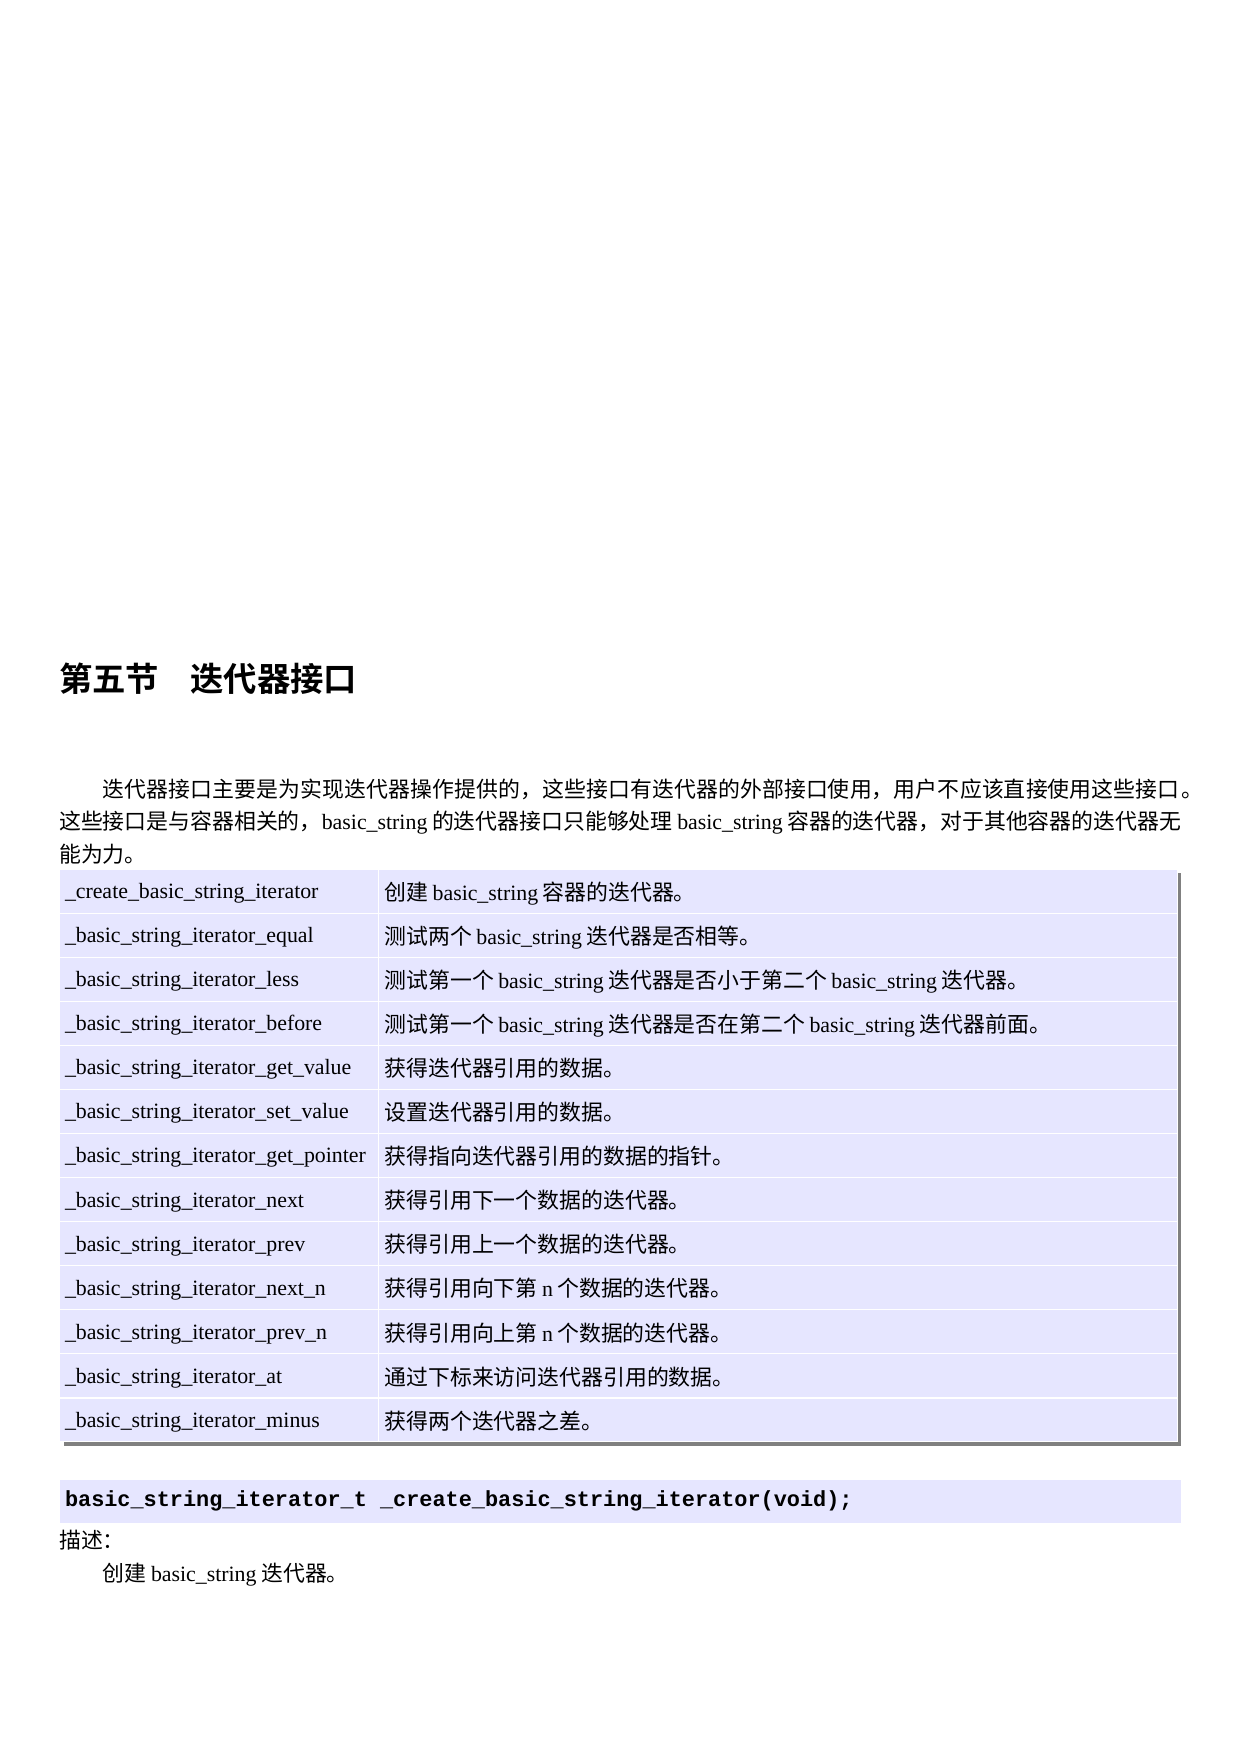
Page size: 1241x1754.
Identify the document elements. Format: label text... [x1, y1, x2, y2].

subtitle 迭代器接口 [59, 644, 1181, 709]
table_cell 测试第一个basic_string迭代器是否在第二个basic_string迭代器前面。 [379, 1002, 1177, 1045]
table_cell _basic_string_iterator_prev_n [60, 1310, 378, 1353]
table_cell _basic_string_iterator_get_value [60, 1046, 378, 1089]
table_cell _basic_string_iterator_minus [60, 1399, 378, 1441]
table_cell 获得引用上一个数据的迭代器。 [379, 1222, 1177, 1265]
table_cell 测试两个basic_string迭代器是否相等。 [379, 914, 1177, 957]
table_cell 获得指向迭代器引用的数据的指针。 [379, 1134, 1177, 1177]
table_cell 获得引用向下第n个数据的迭代器。 [379, 1266, 1177, 1309]
text 创建basic_string迭代器。 [59, 1555, 1181, 1588]
table_cell 获得引用下一个数据的迭代器。 [379, 1178, 1177, 1221]
table_header basic_string_iterator_t _create_basic_string_iterator(void); [60, 1480, 1181, 1523]
table_cell 测试第一个basic_string迭代器是否小于第二个basic_string迭代器。 [379, 958, 1177, 1001]
table_cell _basic_string_iterator_at [60, 1354, 378, 1397]
table_cell 获得迭代器引用的数据。 [379, 1046, 1177, 1089]
table_cell _basic_string_iterator_before [60, 1002, 378, 1045]
table_cell _basic_string_iterator_get_pointer [60, 1134, 378, 1177]
table_cell _basic_string_iterator_less [60, 958, 378, 1001]
table_cell _basic_string_iterator_prev [60, 1222, 378, 1265]
table_cell _basic_string_iterator_set_value [60, 1090, 378, 1133]
table_cell _basic_string_iterator_next [60, 1178, 378, 1221]
table_cell 获得引用向上第n个数据的迭代器。 [379, 1310, 1177, 1353]
table_cell 获得两个迭代器之差。 [379, 1399, 1177, 1441]
table_header _create_basic_string_iterator [60, 870, 378, 913]
text 描述： [59, 1524, 1181, 1555]
table_cell 通过下标来访问迭代器引用的数据。 [379, 1354, 1177, 1397]
table_cell _basic_string_iterator_next_n [60, 1266, 378, 1309]
table_cell 设置迭代器引用的数据。 [379, 1090, 1177, 1133]
text 迭代器接口主要是为实现迭代器操作提供的，这些接口有迭代器的外部接口使用，用户不应该直接使用这些接口。这些接口是与容器相关的，basic_string的迭代器接口只能够处理basic_string容器的迭代器，对于其他容器的迭代器无能为力。 [59, 771, 1181, 869]
table_header 创建basic_string容器的迭代器。 [379, 870, 1177, 913]
table_cell _basic_string_iterator_equal [60, 914, 378, 957]
